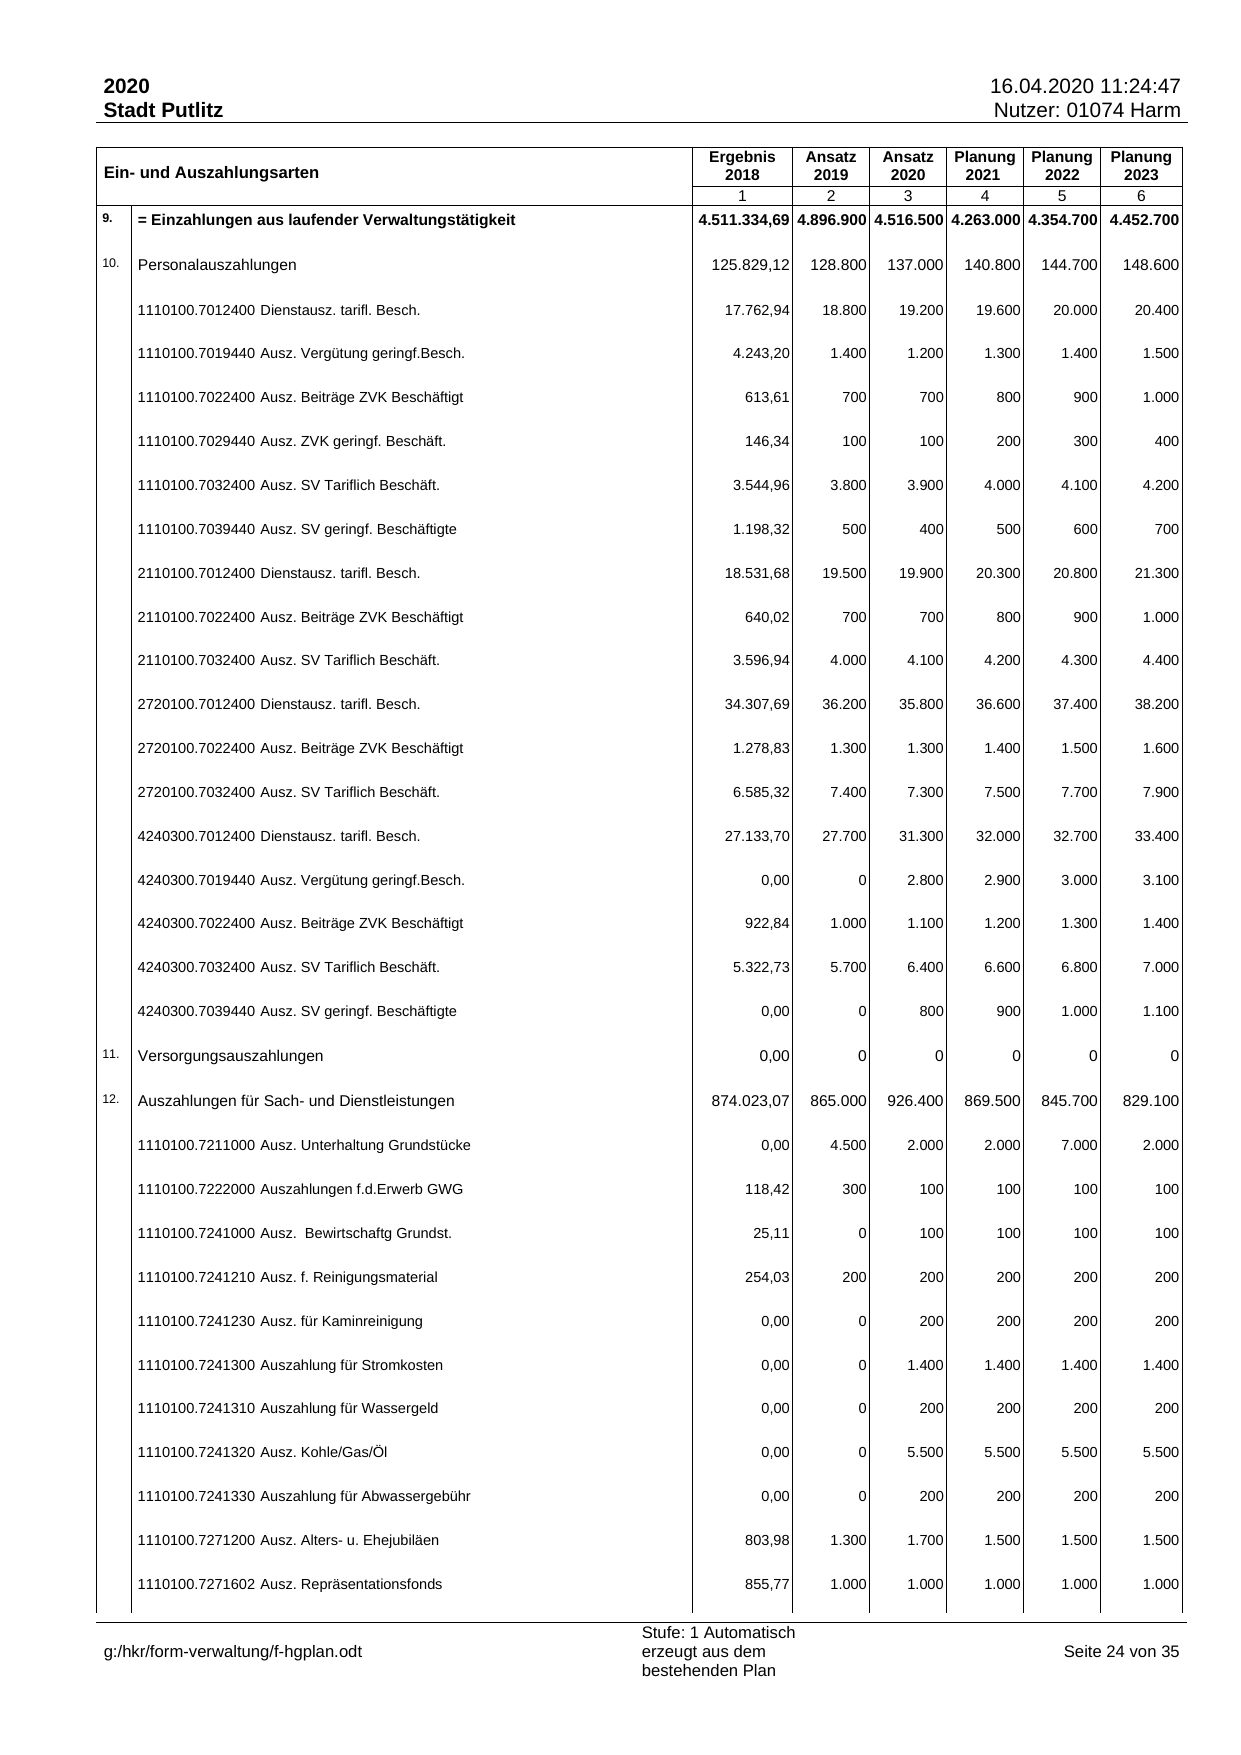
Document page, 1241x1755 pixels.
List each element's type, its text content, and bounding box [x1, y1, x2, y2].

table_cell 1110100.7032400 [132, 470, 256, 514]
table_cell 300 [1024, 427, 1100, 470]
table_cell 500 [947, 514, 1023, 558]
table_header Planung 2021 [947, 148, 1023, 186]
table_cell Ausz. Beiträge ZVK Beschäftigt [256, 909, 692, 953]
table_cell 1.000 [1101, 602, 1182, 646]
table_cell [97, 865, 131, 909]
table_cell 5.500 [1024, 1438, 1100, 1482]
table_cell 1.300 [793, 734, 869, 777]
table_cell 1.400 [947, 1350, 1023, 1394]
table_cell 2.000 [870, 1131, 946, 1174]
table_cell 4240300.7032400 [132, 953, 256, 997]
table_cell 1.100 [870, 909, 946, 953]
table_cell [97, 558, 131, 602]
table_cell 803,98 [693, 1525, 792, 1569]
table_cell [97, 1306, 131, 1350]
table_cell Auszahlung für Wassergeld [256, 1394, 692, 1438]
table_cell 0 [947, 1041, 1023, 1086]
table_cell 148.600 [1101, 250, 1182, 295]
table_cell 700 [1101, 514, 1182, 558]
table_cell Auszahlungen für Sach- und Dienstleistungen [132, 1086, 692, 1131]
table_cell 1110100.7019440 [132, 339, 256, 383]
table_cell 12. [97, 1086, 131, 1131]
table_header Planung 2022 [1024, 148, 1100, 186]
table_cell 600 [1024, 514, 1100, 558]
table_cell [97, 690, 131, 733]
table_cell 300 [793, 1175, 869, 1218]
table_cell 1.000 [1024, 1569, 1100, 1613]
table_cell 200 [947, 427, 1023, 470]
table_cell 4.354.700 [1024, 206, 1100, 250]
table_cell 5.500 [870, 1438, 946, 1482]
table_cell 869.500 [947, 1086, 1023, 1131]
table_cell 845.700 [1024, 1086, 1100, 1131]
table_cell 3.596,94 [693, 646, 792, 690]
table_cell 1.600 [1101, 734, 1182, 777]
table_cell 1110100.7241210 [132, 1262, 256, 1306]
table_cell 7.000 [1024, 1131, 1100, 1174]
table_cell 6.585,32 [693, 778, 792, 821]
table_cell Ausz. Vergütung geringf.Besch. [256, 865, 692, 909]
table_cell 700 [870, 602, 946, 646]
table_cell 1.100 [1101, 997, 1182, 1041]
table_cell 1110100.7222000 [132, 1175, 256, 1218]
table_cell 100 [1024, 1175, 1100, 1218]
table_cell 700 [870, 383, 946, 427]
table_header Ansatz 2019 [793, 148, 869, 186]
table_cell 100 [870, 1175, 946, 1218]
table_cell 700 [793, 383, 869, 427]
table_cell 0 [1101, 1041, 1182, 1086]
table_cell 200 [1101, 1394, 1182, 1438]
table_cell 100 [870, 1219, 946, 1262]
table_cell [97, 339, 131, 383]
table_cell Auszahlung für Abwassergebühr [256, 1482, 692, 1525]
table_cell 3.000 [1024, 865, 1100, 909]
table_cell Dienstausz. tarifl. Besch. [256, 558, 692, 602]
table_cell 0 [793, 1438, 869, 1482]
table_cell 19.500 [793, 558, 869, 602]
table_cell Ausz. SV Tariflich Beschäft. [256, 778, 692, 821]
table_cell 200 [793, 1262, 869, 1306]
table_cell 254,03 [693, 1262, 792, 1306]
table_cell 874.023,07 [693, 1086, 792, 1131]
table_cell 1110100.7022400 [132, 383, 256, 427]
table_cell 200 [1024, 1262, 1100, 1306]
table_cell 400 [1101, 427, 1182, 470]
table_cell 4.400 [1101, 646, 1182, 690]
table_cell 1.400 [870, 1350, 946, 1394]
table_cell 146,34 [693, 427, 792, 470]
table_cell 118,42 [693, 1175, 792, 1218]
table_cell 4240300.7012400 [132, 821, 256, 865]
table_cell 19.600 [947, 295, 1023, 339]
table_cell 0,00 [693, 865, 792, 909]
table_cell 0 [793, 1482, 869, 1525]
table_cell 5.700 [793, 953, 869, 997]
table_header Ein- und Auszahlungsarten [97, 148, 692, 205]
table_cell 1.300 [793, 1525, 869, 1569]
table_cell 35.800 [870, 690, 946, 733]
table_cell 0,00 [693, 1350, 792, 1394]
table_cell 1.400 [1024, 1350, 1100, 1394]
table_cell 11. [97, 1041, 131, 1086]
table_cell 17.762,94 [693, 295, 792, 339]
table_cell 33.400 [1101, 821, 1182, 865]
table_cell 400 [870, 514, 946, 558]
table_cell 6.400 [870, 953, 946, 997]
table_cell 6.600 [947, 953, 1023, 997]
table_cell Dienstausz. tarifl. Besch. [256, 821, 692, 865]
table_cell 1.198,32 [693, 514, 792, 558]
table_cell 200 [870, 1262, 946, 1306]
table_cell Ausz. Beiträge ZVK Beschäftigt [256, 383, 692, 427]
table_cell 1.500 [1024, 1525, 1100, 1569]
table_cell 7.900 [1101, 778, 1182, 821]
table_cell 1.400 [1024, 339, 1100, 383]
table_cell 0,00 [693, 997, 792, 1041]
table_cell 4.511.334,69 [693, 206, 792, 250]
table_cell Ausz. SV geringf. Beschäftigte [256, 997, 692, 1041]
table_cell [97, 1438, 131, 1482]
table_cell 2 [793, 187, 869, 205]
table_cell 0 [793, 865, 869, 909]
table_cell Ausz. für Kaminreinigung [256, 1306, 692, 1350]
table_cell 4240300.7039440 [132, 997, 256, 1041]
table_cell 1.700 [870, 1525, 946, 1569]
table_header Ansatz 2020 [870, 148, 946, 186]
table_cell 19.200 [870, 295, 946, 339]
table_cell 1110100.7241300 [132, 1350, 256, 1394]
table_cell Ausz. f. Reinigungsmaterial [256, 1262, 692, 1306]
table_cell [97, 1482, 131, 1525]
table_cell 37.400 [1024, 690, 1100, 733]
table_cell [97, 602, 131, 646]
table_cell 27.700 [793, 821, 869, 865]
table_cell 200 [947, 1482, 1023, 1525]
table_cell 4.243,20 [693, 339, 792, 383]
table_cell 1110100.7241000 [132, 1219, 256, 1262]
table_cell [97, 1219, 131, 1262]
table_cell 200 [870, 1394, 946, 1438]
table_cell 34.307,69 [693, 690, 792, 733]
table_cell 1.400 [947, 734, 1023, 777]
table_cell 100 [1024, 1219, 1100, 1262]
table_cell [97, 909, 131, 953]
table_cell 20.800 [1024, 558, 1100, 602]
table_cell Ausz. Bewirtschaftg Grundst. [256, 1219, 692, 1262]
table_cell 3 [870, 187, 946, 205]
table_cell 5.500 [1101, 1438, 1182, 1482]
table_cell Ausz. ZVK geringf. Beschäft. [256, 427, 692, 470]
table_cell 100 [1101, 1219, 1182, 1262]
table_cell 4 [947, 187, 1023, 205]
table_cell 865.000 [793, 1086, 869, 1131]
table_cell 1.300 [947, 339, 1023, 383]
table_cell 0 [1024, 1041, 1100, 1086]
table_cell 1.200 [870, 339, 946, 383]
table_cell 0 [793, 1041, 869, 1086]
table_cell 2.000 [947, 1131, 1023, 1174]
table_cell 5.500 [947, 1438, 1023, 1482]
table_cell 4.500 [793, 1131, 869, 1174]
table_cell 829.100 [1101, 1086, 1182, 1131]
table_cell [97, 1525, 131, 1569]
table_cell = Einzahlungen aus laufender Verwaltungstätigkeit [132, 206, 692, 250]
table_cell 100 [793, 427, 869, 470]
table_cell 4240300.7022400 [132, 909, 256, 953]
table_cell 800 [947, 602, 1023, 646]
table_cell [97, 1569, 131, 1613]
table_cell 7.500 [947, 778, 1023, 821]
table_cell 4.452.700 [1101, 206, 1182, 250]
table_cell 2720100.7012400 [132, 690, 256, 733]
table_cell 4.100 [1024, 470, 1100, 514]
table_cell 2.900 [947, 865, 1023, 909]
table_cell [97, 997, 131, 1041]
table_cell [97, 734, 131, 777]
table_header Planung 2023 [1101, 148, 1182, 186]
table_cell 200 [947, 1306, 1023, 1350]
table_cell 1.300 [870, 734, 946, 777]
table_cell 1110100.7271602 [132, 1569, 256, 1613]
table_cell Versorgungsauszahlungen [132, 1041, 692, 1086]
table_cell 0 [793, 1306, 869, 1350]
table_cell 1110100.7029440 [132, 427, 256, 470]
table_cell 200 [1024, 1306, 1100, 1350]
table_cell 7.000 [1101, 953, 1182, 997]
table_cell 31.300 [870, 821, 946, 865]
table_cell 4.100 [870, 646, 946, 690]
table_cell 4.263.000 [947, 206, 1023, 250]
table_cell Auszahlung für Stromkosten [256, 1350, 692, 1394]
table_cell 4.896.900 [793, 206, 869, 250]
table_cell 200 [1101, 1482, 1182, 1525]
table_cell 3.900 [870, 470, 946, 514]
table_cell 1.300 [1024, 909, 1100, 953]
table_cell 144.700 [1024, 250, 1100, 295]
table_cell 2110100.7022400 [132, 602, 256, 646]
table_cell 4.200 [947, 646, 1023, 690]
table_cell 100 [1101, 1175, 1182, 1218]
table_cell 7.300 [870, 778, 946, 821]
table_cell Ausz. Vergütung geringf.Besch. [256, 339, 692, 383]
table_cell 1.000 [1024, 997, 1100, 1041]
table_cell 20.000 [1024, 295, 1100, 339]
table_cell 21.300 [1101, 558, 1182, 602]
table_cell 38.200 [1101, 690, 1182, 733]
table_cell [97, 1131, 131, 1174]
table_cell 200 [1024, 1394, 1100, 1438]
table_cell 900 [1024, 383, 1100, 427]
table_cell Personalauszahlungen [132, 250, 692, 295]
table_cell 1110100.7271200 [132, 1525, 256, 1569]
table_cell Dienstausz. tarifl. Besch. [256, 295, 692, 339]
table_cell 10. [97, 250, 131, 295]
table_cell 19.900 [870, 558, 946, 602]
table_cell 32.700 [1024, 821, 1100, 865]
table_cell 1.400 [1101, 909, 1182, 953]
table_cell 18.800 [793, 295, 869, 339]
table_cell 2720100.7032400 [132, 778, 256, 821]
table_cell 1.200 [947, 909, 1023, 953]
table_cell 200 [1024, 1482, 1100, 1525]
table_cell 700 [793, 602, 869, 646]
table_cell [97, 514, 131, 558]
table_cell 0,00 [693, 1131, 792, 1174]
table_cell 900 [1024, 602, 1100, 646]
table_cell [97, 953, 131, 997]
table_cell Ausz. Beiträge ZVK Beschäftigt [256, 734, 692, 777]
table_cell 100 [947, 1175, 1023, 1218]
table_cell 1110100.7211000 [132, 1131, 256, 1174]
table_cell 1 [693, 187, 792, 205]
table_cell [97, 383, 131, 427]
table_cell 32.000 [947, 821, 1023, 865]
table_cell 1.000 [870, 1569, 946, 1613]
table_cell 200 [1101, 1262, 1182, 1306]
table_cell 4.300 [1024, 646, 1100, 690]
table_cell 640,02 [693, 602, 792, 646]
table_cell 4240300.7019440 [132, 865, 256, 909]
table_cell 4.000 [947, 470, 1023, 514]
table_cell 4.200 [1101, 470, 1182, 514]
table_cell [97, 427, 131, 470]
table_cell 7.700 [1024, 778, 1100, 821]
table_cell 3.100 [1101, 865, 1182, 909]
table_cell [97, 1394, 131, 1438]
table_cell 9. [97, 206, 131, 250]
table_cell 4.000 [793, 646, 869, 690]
table_cell [97, 1262, 131, 1306]
table_cell 800 [947, 383, 1023, 427]
table_cell 125.829,12 [693, 250, 792, 295]
table_cell 0 [793, 1219, 869, 1262]
table_cell 2110100.7012400 [132, 558, 256, 602]
table_cell 200 [870, 1306, 946, 1350]
table_cell 200 [947, 1262, 1023, 1306]
table_cell 2110100.7032400 [132, 646, 256, 690]
table_cell 2.800 [870, 865, 946, 909]
table_cell 200 [947, 1394, 1023, 1438]
table_cell Ausz. Alters- u. Ehejubiläen [256, 1525, 692, 1569]
table_cell 1.000 [947, 1569, 1023, 1613]
table_cell 6.800 [1024, 953, 1100, 997]
table_cell Ausz. Kohle/Gas/Öl [256, 1438, 692, 1482]
table_cell [97, 1350, 131, 1394]
table_cell 3.544,96 [693, 470, 792, 514]
table_cell 1.400 [793, 339, 869, 383]
table_cell 0 [793, 997, 869, 1041]
table_cell 1110100.7241330 [132, 1482, 256, 1525]
table_header Ergebnis 2018 [693, 148, 792, 186]
table_cell 1.500 [1101, 339, 1182, 383]
table_cell [97, 821, 131, 865]
table_cell 0,00 [693, 1394, 792, 1438]
table_cell 1110100.7012400 [132, 295, 256, 339]
table_cell 200 [1101, 1306, 1182, 1350]
table_cell 855,77 [693, 1569, 792, 1613]
table_cell 1.000 [793, 909, 869, 953]
table_cell 137.000 [870, 250, 946, 295]
table_cell 1.400 [1101, 1350, 1182, 1394]
table_cell 1110100.7241310 [132, 1394, 256, 1438]
table_cell 20.300 [947, 558, 1023, 602]
table_cell Ausz. SV geringf. Beschäftigte [256, 514, 692, 558]
table_cell Ausz. Unterhaltung Grundstücke [256, 1131, 692, 1174]
table_cell Ausz. SV Tariflich Beschäft. [256, 470, 692, 514]
table_cell Ausz. SV Tariflich Beschäft. [256, 646, 692, 690]
table_cell 18.531,68 [693, 558, 792, 602]
table_cell 1.000 [793, 1569, 869, 1613]
table_cell 20.400 [1101, 295, 1182, 339]
table_cell Auszahlungen f.d.Erwerb GWG [256, 1175, 692, 1218]
table_cell 2720100.7022400 [132, 734, 256, 777]
table_cell 900 [947, 997, 1023, 1041]
table_cell 27.133,70 [693, 821, 792, 865]
table_cell 4.516.500 [870, 206, 946, 250]
table_cell [97, 295, 131, 339]
table_cell 1110100.7241320 [132, 1438, 256, 1482]
table_cell 0 [793, 1350, 869, 1394]
table_cell 0,00 [693, 1438, 792, 1482]
table_cell 200 [870, 1482, 946, 1525]
table_cell 800 [870, 997, 946, 1041]
table_cell 0 [793, 1394, 869, 1438]
table_cell 1.278,83 [693, 734, 792, 777]
table_cell 1110100.7241230 [132, 1306, 256, 1350]
table_cell 2.000 [1101, 1131, 1182, 1174]
table_cell 128.800 [793, 250, 869, 295]
table_cell 25,11 [693, 1219, 792, 1262]
table_cell 100 [870, 427, 946, 470]
table_cell 613,61 [693, 383, 792, 427]
table_cell 0 [870, 1041, 946, 1086]
table_cell 5.322,73 [693, 953, 792, 997]
table_cell [97, 778, 131, 821]
table_cell 1.500 [1024, 734, 1100, 777]
table_cell 5 [1024, 187, 1100, 205]
table_cell 36.200 [793, 690, 869, 733]
table_cell Ausz. SV Tariflich Beschäft. [256, 953, 692, 997]
table_cell 1.000 [1101, 1569, 1182, 1613]
table_cell 7.400 [793, 778, 869, 821]
table_cell 6 [1101, 187, 1182, 205]
table_cell [97, 470, 131, 514]
table_cell 1.500 [947, 1525, 1023, 1569]
table_cell 922,84 [693, 909, 792, 953]
table_cell [97, 1175, 131, 1218]
table_cell 36.600 [947, 690, 1023, 733]
table_cell 926.400 [870, 1086, 946, 1131]
table_cell Dienstausz. tarifl. Besch. [256, 690, 692, 733]
table_cell 140.800 [947, 250, 1023, 295]
table_cell 0,00 [693, 1482, 792, 1525]
table_cell Ausz. Repräsentationsfonds [256, 1569, 692, 1613]
table_cell 100 [947, 1219, 1023, 1262]
table_cell 1.500 [1101, 1525, 1182, 1569]
table_cell 500 [793, 514, 869, 558]
table_cell 3.800 [793, 470, 869, 514]
table_cell 1.000 [1101, 383, 1182, 427]
table_cell 0,00 [693, 1041, 792, 1086]
table_cell 0,00 [693, 1306, 792, 1350]
table_cell 1110100.7039440 [132, 514, 256, 558]
table_cell [97, 646, 131, 690]
table_cell Ausz. Beiträge ZVK Beschäftigt [256, 602, 692, 646]
